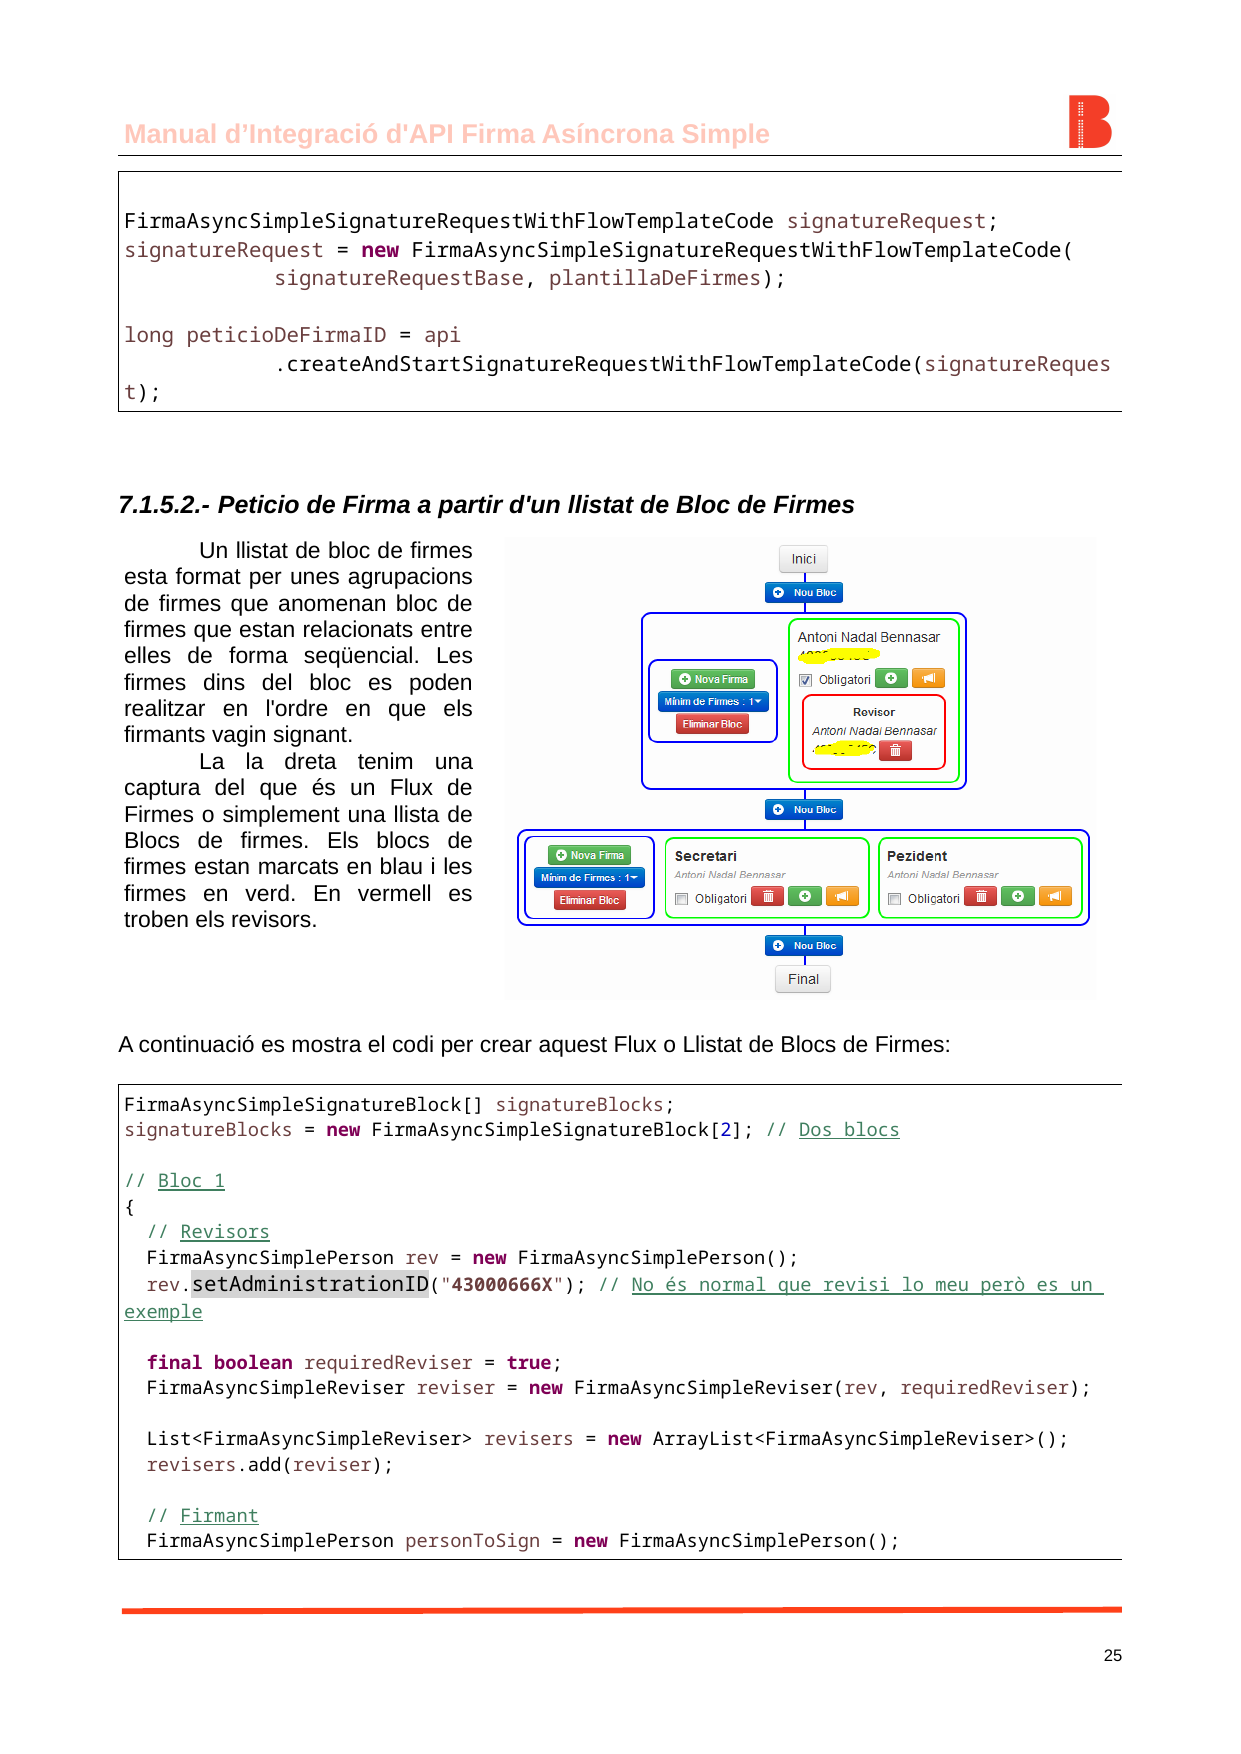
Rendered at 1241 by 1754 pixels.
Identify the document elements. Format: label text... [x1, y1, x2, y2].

table_header FirmaAsyncSimpleSignatureRequestWithFlowTemplateCode signatureRequest; signatureRequest = new FirmaAsyncSimpleSignatureRequestWithFlowTemplateCode( signatureRequestBase, plantillaDeFirmes); long peticioDeFirmaID = api .createAndStartSignatureRequestWithFlowTemplateCode(signatureRequest); [119, 172, 1122, 411]
picture [504, 537, 1097, 1000]
subtitle Peticio de Firma a partir d'un llistat de Bloc de Firmes [118, 490, 1122, 519]
picture [1063, 94, 1117, 150]
table_header Un llistat de bloc de firmes esta format per unes agrupacions de firmes que anomenan bloc de firmes que estan relacionats entre elles de forma seqüencial. Les firmes dins del bloc es poden realitzar en l'ordre en que els firmants vagin signant. La la dreta tenim una captura del que és un Flux de Firmes o simplement una llista de Blocs de firmes. Els blocs de firmes estan marcats en blau i les firmes en verd. En vermell es troben els revisors. [118, 531, 479, 1005]
text A continuació es mostra el codi per crear aquest Flux o Llistat de Blocs de Firmes: [118, 1031, 1122, 1058]
table_header [479, 531, 1122, 1005]
table_header FirmaAsyncSimpleSignatureBlock[] signatureBlocks; signatureBlocks = new FirmaAsyncSimpleSignatureBlock[2]; // Dos blocs // Bloc 1 { // Revisors FirmaAsyncSimplePerson rev = new FirmaAsyncSimplePerson(); rev.setAdministrationID("43000666X"); // No és normal que revisi lo meu però es un exemple final boolean requiredReviser = true; FirmaAsyncSimpleReviser reviser = new FirmaAsyncSimpleReviser(rev, requiredReviser); List<FirmaAsyncSimpleReviser> revisers = new ArrayList<FirmaAsyncSimpleReviser>(); revisers.add(reviser); // Firmant FirmaAsyncSimplePerson personToSign = new FirmaAsyncSimplePerson(); [119, 1085, 1122, 1559]
